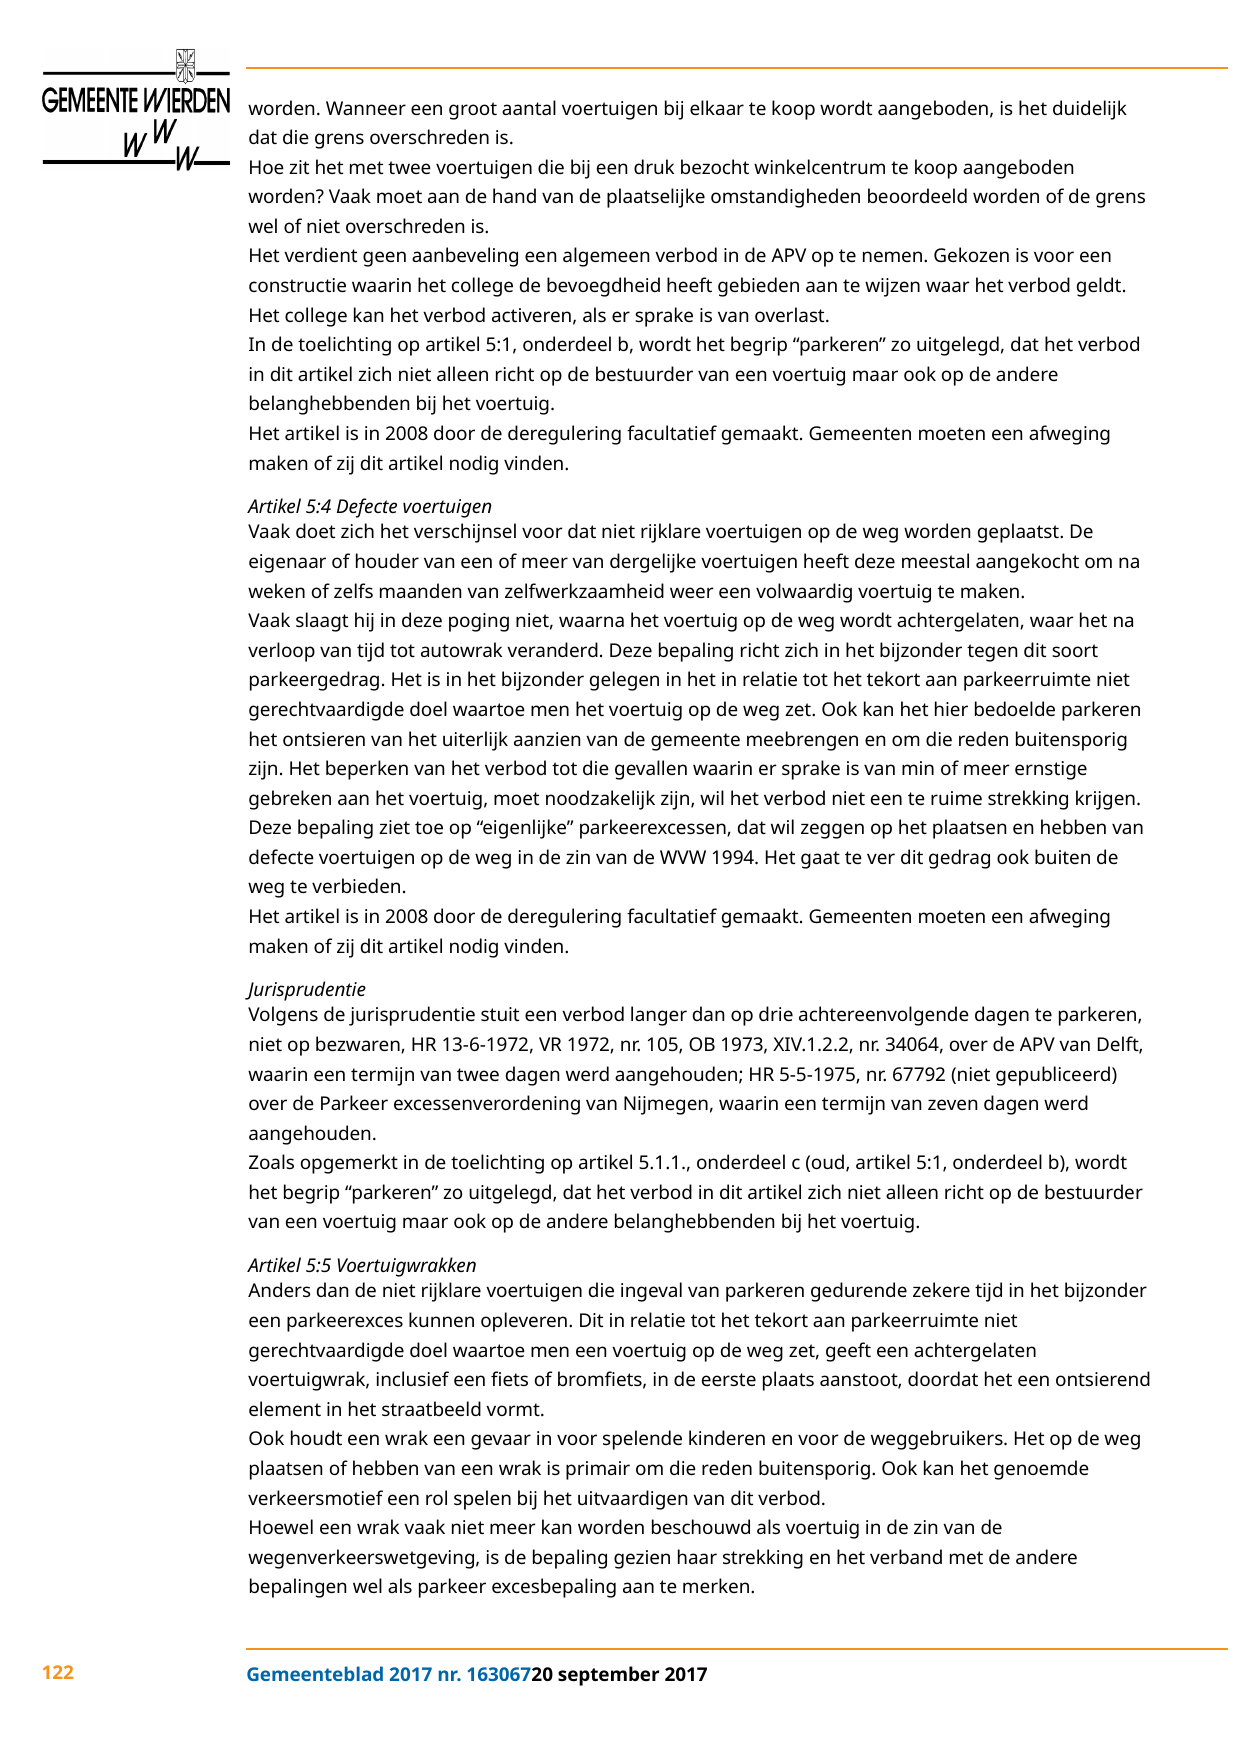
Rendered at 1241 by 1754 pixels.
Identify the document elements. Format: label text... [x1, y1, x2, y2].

text Vaak doet zich het verschijnsel voor dat niet rijklare voertuigen op de weg worden geplaatst. De eigenaar of houder van een of meer van dergelijke voertuigen heeft deze meestal aangekocht om na weken of zelfs maanden van zelfwerkzaamheid weer een volwaardig voertuig te maken. [248, 519, 1152, 603]
text Het artikel is in 2008 door de deregulering facultatief gemaakt. Gemeenten moeten een afweging maken of zij dit artikel nodig vinden. [248, 420, 1152, 476]
text Het verdient geen aanbeveling een algemeen verbod in de APV op te nemen. Gekozen is voor een constructie waarin het college de bevoegdheid heeft gebieden aan te wijzen waar het verbod geldt. [248, 243, 1152, 298]
text Ook houdt een wrak een gevaar in voor spelende kinderen en voor de weggebruikers. Het op de weg plaatsen of hebben van een wrak is primair om die reden buitensporig. Ook kan het genoemde verkeersmotief een rol spelen bij het uitvaardigen van dit verbod. [248, 1426, 1152, 1510]
text Het college kan het verbod activeren, als er sprake is van overlast. [248, 302, 1152, 328]
text worden. Wanneer een groot aantal voertuigen bij elkaar te koop wordt aangeboden, is het duidelijk dat die grens overschreden is. [248, 95, 1152, 150]
text Hoe zit het met twee voertuigen die bij een druk bezocht winkelcentrum te koop aangeboden worden? Vaak moet aan de hand van de plaatselijke omstandigheden beoordeeld worden of de grens wel of niet overschreden is. [248, 154, 1152, 239]
text Deze bepaling ziet toe op “eigenlijke” parkeerexcessen, dat wil zeggen op het plaatsen en hebben van defecte voertuigen op de weg in de zin van de WVW 1994. Het gaat te ver dit gedrag ook buiten de weg te verbieden. [248, 814, 1152, 899]
text Anders dan de niet rijklare voertuigen die ingeval van parkeren gedurende zekere tijd in het bijzonder een parkeerexces kunnen opleveren. Dit in relatie tot het tekort aan parkeerruimte niet gerechtvaardigde doel waartoe men een voertuig op de weg zet, geeft een achtergelaten voertuigwrak, inclusief een fiets of bromfiets, in de eerste plaats aanstoot, doordat het een ontsierend element in het straatbeeld vormt. [248, 1278, 1152, 1422]
text Artikel 5:5 Voertuigwrakken [248, 1252, 1152, 1278]
text Artikel 5:4 Defecte voertuigen [248, 493, 1152, 519]
picture [41, 47, 231, 172]
text Jurisprudentie [248, 976, 1152, 1002]
text Vaak slaagt hij in deze poging niet, waarna het voertuig op de weg wordt achtergelaten, waar het na verloop van tijd tot autowrak veranderd. Deze bepaling richt zich in het bijzonder tegen dit soort parkeergedrag. Het is in het bijzonder gelegen in het in relatie tot het tekort aan parkeerruimte niet gerechtvaardigde doel waartoe men het voertuig op de weg zet. Ook kan het hier bedoelde parkeren het ontsieren van het uiterlijk aanzien van de gemeente meebrengen en om die reden buitensporig zijn. Het beperken van het verbod tot die gevallen waarin er sprake is van min of meer ernstige gebreken aan het voertuig, moet noodzakelijk zijn, wil het verbod niet een te ruime strekking krijgen. [248, 607, 1152, 811]
text In de toelichting op artikel 5:1, onderdeel b, wordt het begrip “parkeren” zo uitgelegd, dat het verbod in dit artikel zich niet alleen richt op de bestuurder van een voertuig maar ook op de andere belanghebbenden bij het voertuig. [248, 331, 1152, 416]
text Zoals opgemerkt in de toelichting op artikel 5.1.1., onderdeel c (oud, artikel 5:1, onderdeel b), wordt het begrip “parkeren” zo uitgelegd, dat het verbod in dit artikel zich niet alleen richt op de bestuurder van een voertuig maar ook op de andere belanghebbenden bij het voertuig. [248, 1149, 1152, 1234]
text Hoewel een wrak vaak niet meer kan worden beschouwd als voertuig in de zin van de wegenverkeerswetgeving, is de bepaling gezien haar strekking en het verband met de andere bepalingen wel als parkeer excesbepaling aan te merken. [248, 1514, 1152, 1599]
text Het artikel is in 2008 door de deregulering facultatief gemaakt. Gemeenten moeten een afweging maken of zij dit artikel nodig vinden. [248, 903, 1152, 958]
text Volgens de jurisprudentie stuit een verbod langer dan op drie achtereenvolgende dagen te parkeren, niet op bezwaren, HR 13-6-1972, VR 1972, nr. 105, OB 1973, XIV.1.2.2, nr. 34064, over de APV van Delft, waarin een termijn van twee dagen werd aangehouden; HR 5-5-1975, nr. 67792 (niet gepubliceerd) over de Parkeer excessenverordening van Nijmegen, waarin een termijn van zeven dagen werd aangehouden. [248, 1002, 1152, 1146]
